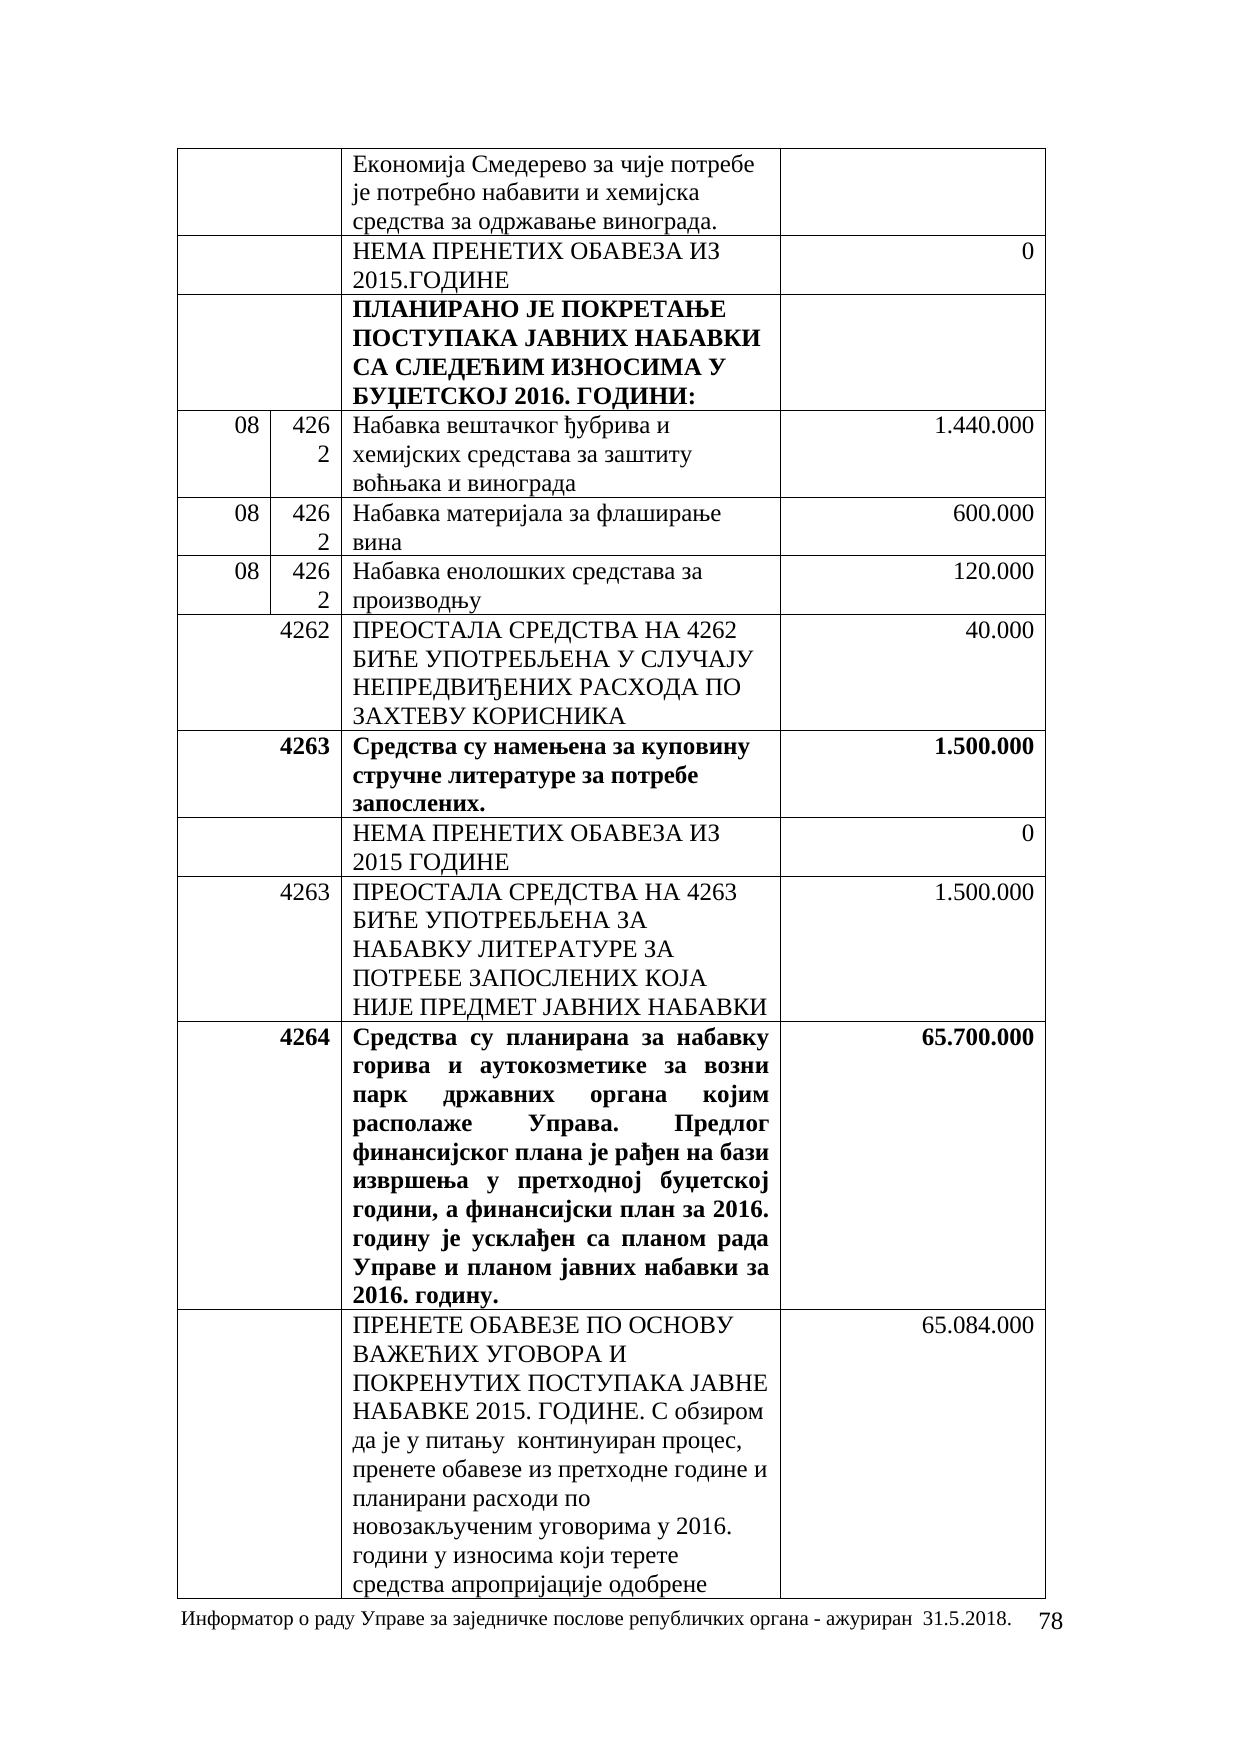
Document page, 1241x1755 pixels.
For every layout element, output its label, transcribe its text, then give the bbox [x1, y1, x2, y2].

table_cell Набавка енолошких средстава за производњу [342, 556, 780, 614]
table_cell Економија Смедерево за чије потребе је потребно набавити и хемијска средства за одржавање винограда. [342, 149, 780, 235]
table_cell 120.000 [781, 556, 1045, 614]
table_cell 08 [178, 411, 270, 497]
table_cell Набавка вештачког ђубрива и хемијских средстава за заштиту воћњака и винограда [342, 411, 780, 497]
table_cell ПРЕОСТАЛА СРЕДСТВА НА 4262 БИЋЕ УПОТРЕБЉЕНА У СЛУЧАЈУ НЕПРЕДВИЂЕНИХ РАСХОДА ПО ЗАХТЕВУ КОРИСНИКА [342, 615, 780, 730]
table_cell ПРЕОСТАЛА СРЕДСТВА НА 4263 БИЋЕ УПОТРЕБЉЕНА ЗА НАБАВКУ ЛИТЕРАТУРЕ ЗА ПОТРЕБЕ ЗАПОСЛЕНИХ КОЈА НИЈЕ ПРЕДМЕТ ЈАВНИХ НАБАВКИ [342, 877, 780, 1021]
table_cell [178, 1310, 341, 1598]
table_cell ПЛАНИРАНО ЈЕ ПОКРЕТАЊЕ ПОСТУПАКА ЈАВНИХ НАБАВКИ СА СЛЕДЕЋИМ ИЗНОСИМА У БУЏЕТСКОЈ 2016. ГОДИНИ: [342, 295, 780, 409]
table_cell 65.084.000 [781, 1310, 1045, 1598]
table_cell [781, 149, 1045, 235]
table_cell 65.700.000 [781, 1022, 1045, 1309]
table_cell 4262 [271, 556, 341, 614]
table_cell 08 [178, 556, 270, 614]
table_cell НЕМА ПРЕНЕТИХ ОБАВЕЗА ИЗ 2015.ГОДИНЕ [342, 236, 780, 293]
table_cell НЕМА ПРЕНЕТИХ ОБАВЕЗА ИЗ 2015 ГОДИНЕ [342, 818, 780, 876]
table_cell [178, 149, 341, 235]
table_cell 4262 [271, 498, 341, 555]
table_cell 4263 [178, 731, 341, 817]
table_cell [178, 295, 341, 409]
table_cell 4262 [178, 615, 341, 730]
table_cell 4262 [271, 411, 341, 497]
table_cell 40.000 [781, 615, 1045, 730]
table_cell 4263 [178, 877, 341, 1021]
table_cell 1.500.000 [781, 877, 1045, 1021]
table_cell [178, 818, 341, 876]
table_cell [781, 295, 1045, 409]
table_cell 1.500.000 [781, 731, 1045, 817]
table_cell ПРЕНЕТЕ ОБАВЕЗЕ ПО ОСНОВУ ВАЖЕЋИХ УГОВОРА И ПОКРЕНУТИХ ПОСТУПАКА ЈАВНЕ НАБАВКЕ 2015. ГОДИНЕ. С обзиром да је у питању континуиран процес, пренете обавезе из претходне године и планирани расходи по новозакљученим уговорима у 2016. години у износима који терете средства апропријације одобрене [342, 1310, 780, 1598]
table_cell 1.440.000 [781, 411, 1045, 497]
table_cell 08 [178, 498, 270, 555]
table_cell 600.000 [781, 498, 1045, 555]
table_cell Средства су намењена за куповину стручне литературе за потребе запослених. [342, 731, 780, 817]
table_cell 4264 [178, 1022, 341, 1309]
table_cell Набавка материјала за флаширање вина [342, 498, 780, 555]
table_cell 0 [781, 818, 1045, 876]
table_cell Средства су планирана за набавку горива и аутокозметике за возни парк државних органа којим располаже Управа. Предлог финансијског плана је рађен на бази извршења у претходној буџетској години, а финансијски план за 2016. годину је усклађен са планом рада Управе и планом јавних набавки за 2016. годину. [342, 1022, 780, 1309]
table_cell 0 [781, 236, 1045, 293]
table_cell [178, 236, 341, 293]
